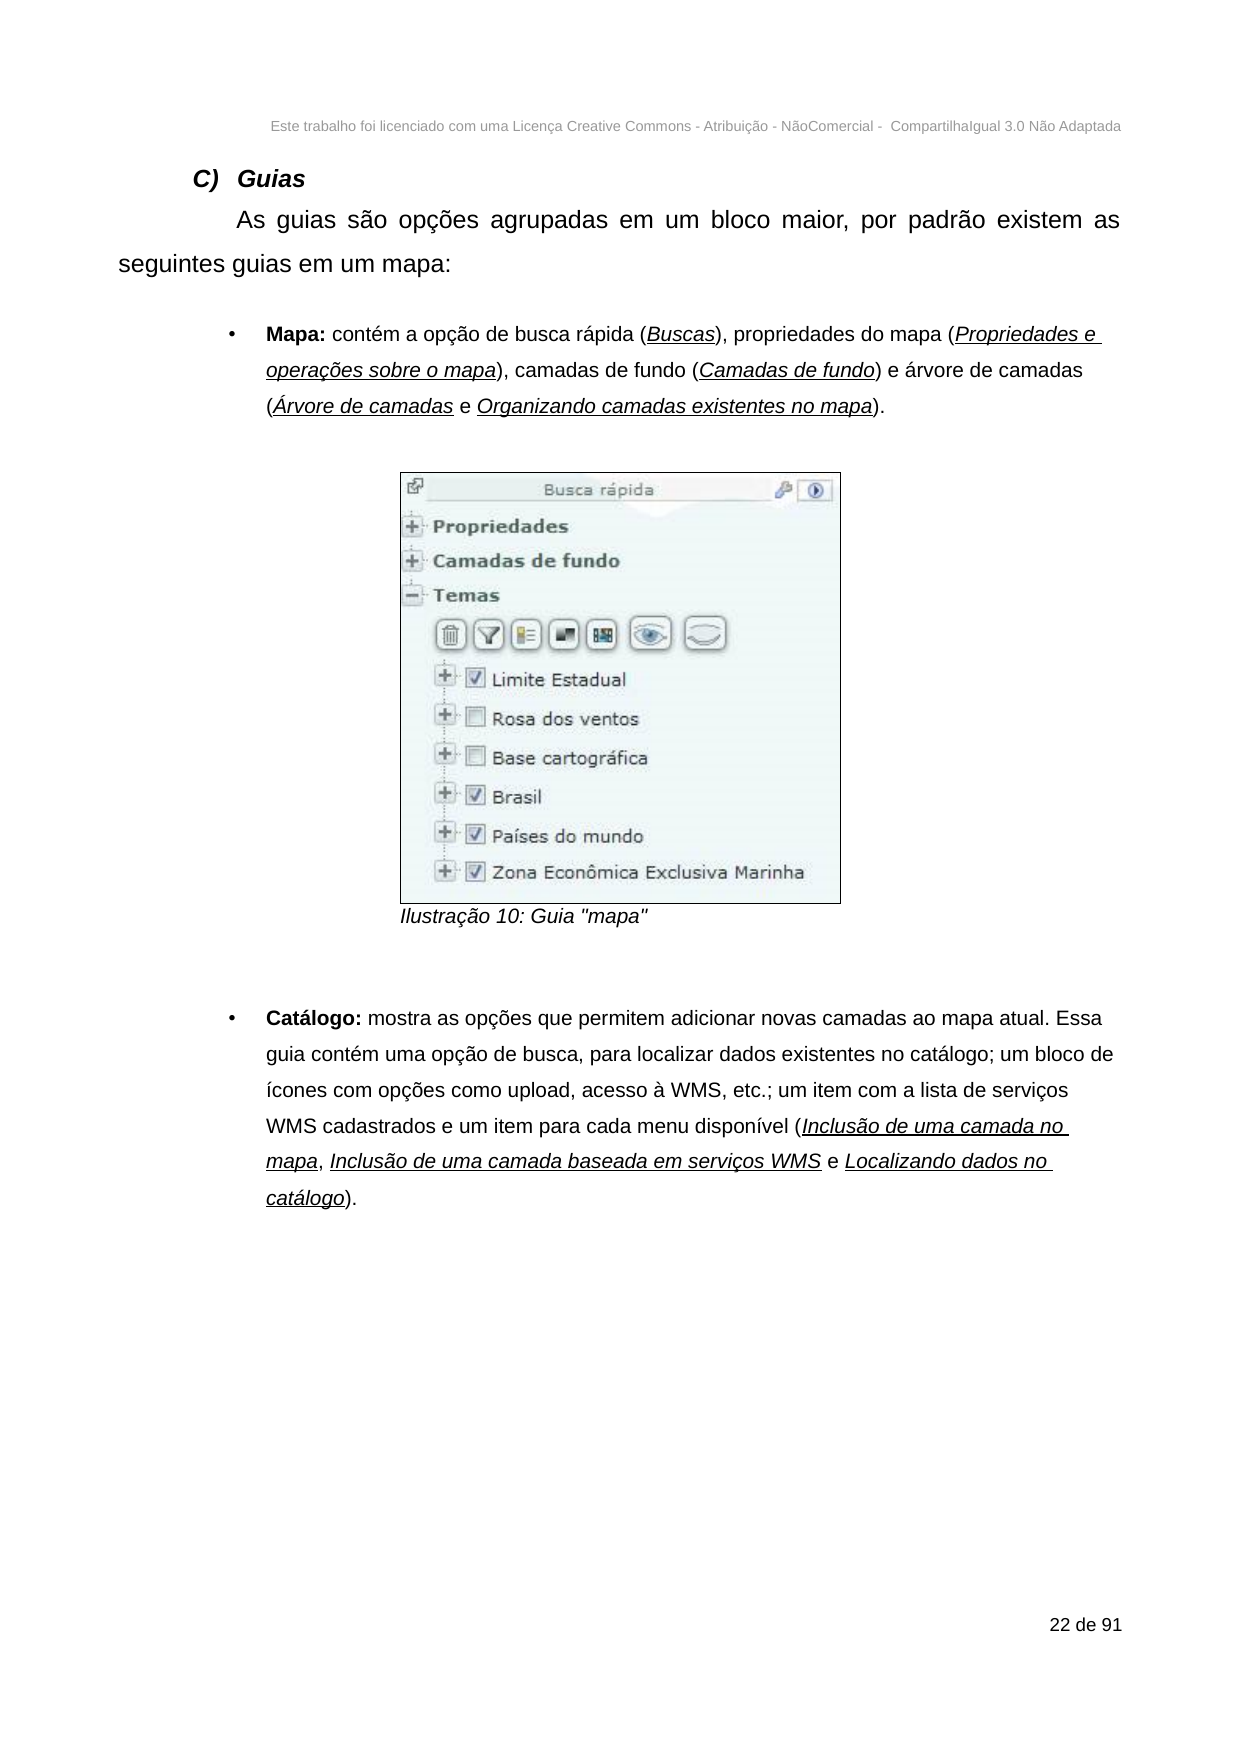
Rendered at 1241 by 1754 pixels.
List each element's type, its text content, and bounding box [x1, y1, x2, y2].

text As guias são opções agrupadas em um bloco maior, por padrão existem as seguintes guias em um mapa: [118, 205, 1122, 277]
list Ilustração 10: Guia "mapa" [400, 904, 840, 927]
subtitle Guias [163, 164, 1122, 193]
list Catálogo: mostra as opções que permitem adicionar novas camadas ao mapa atual. Essa guia contém uma opção de busca, para localizar dados existentes no catálogo; um bloco de ícones com opções como upload, acesso à WMS, etc.; um item com a lista de serviços WMS cadastrados e um item para cada menu disponível (Inclusão de uma camada no mapa, Inclusão de uma camada baseada em serviços WMS e Localizando dados no catálogo). [228, 1006, 1122, 1209]
list Mapa: contém a opção de busca rápida (Buscas), propriedades do mapa (Propriedades e operações sobre o mapa), camadas de fundo (Camadas de fundo) e árvore de camadas (Árvore de camadas e Organizando camadas existentes no mapa). [228, 322, 1122, 418]
picture [401, 473, 840, 903]
